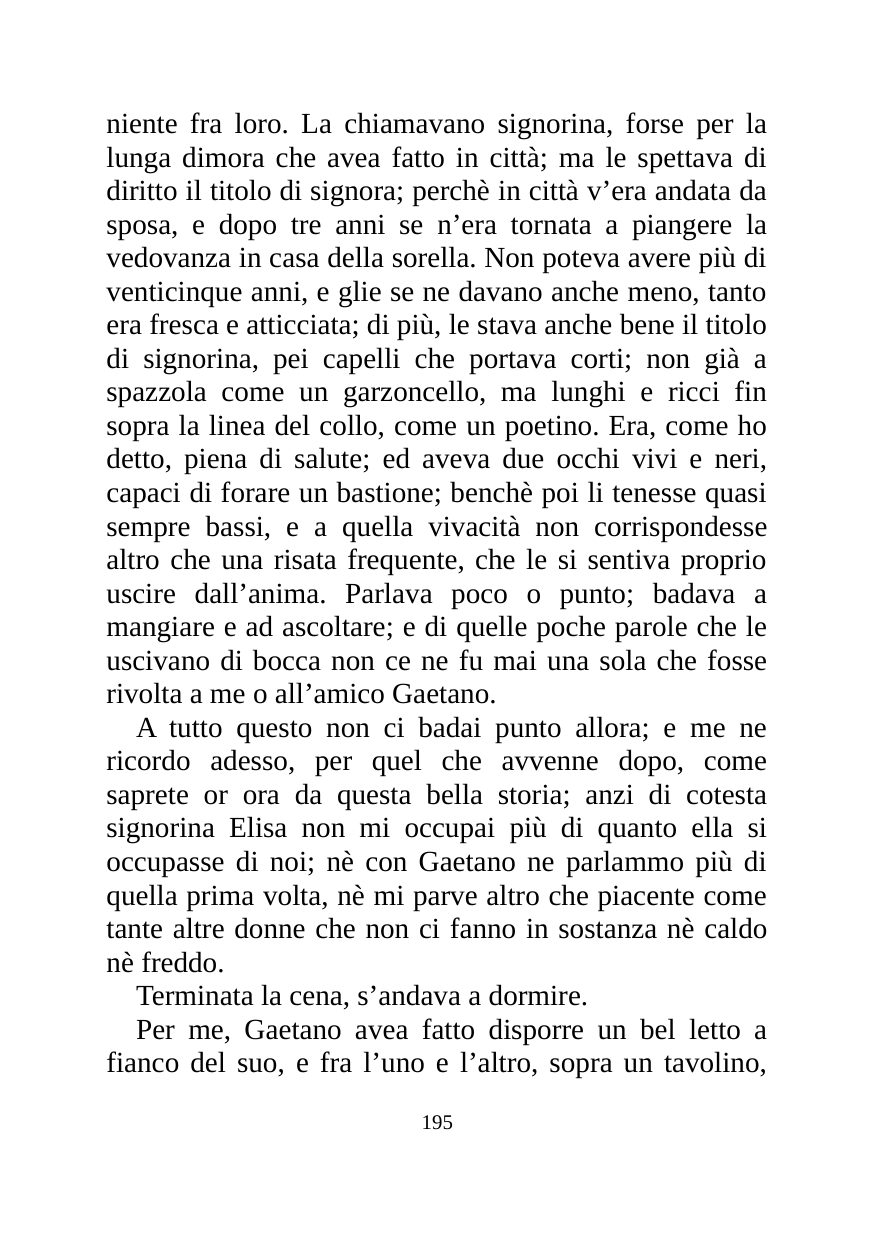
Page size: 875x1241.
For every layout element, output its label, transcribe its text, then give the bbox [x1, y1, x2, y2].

text Terminata la cena, s’andava a dormire. [106, 978, 768, 1012]
text niente fra loro. La chiamavano signorina, forse per la lunga dimora che avea fatto in città; ma le spettava di diritto il titolo di signora; perchè in città v’era andata da sposa, e dopo tre anni se n’era tornata a piangere la vedovanza in casa della sorella. Non poteva avere più di venticinque anni, e glie se ne davano anche meno, tanto era fresca e atticciata; di più, le stava anche bene il titolo di signorina, pei capelli che portava corti; non già a spazzola come un garzoncello, ma lunghi e ricci fin sopra la linea del collo, come un poetino. Era, come ho detto, piena di salute; ed aveva due occhi vivi e neri, capaci di forare un bastione; benchè poi li tenesse quasi sempre bassi, e a quella vivacità non corrispondesse altro che una risata frequente, che le si sentiva proprio uscire dall’anima. Parlava poco o punto; badava a mangiare e ad ascoltare; e di quelle poche parole che le uscivano di bocca non ce ne fu mai una sola che fosse rivolta a me o all’amico Gaetano. [106, 106, 768, 710]
text Per me, Gaetano avea fatto disporre un bel letto a fianco del suo, e fra l’uno e l’altro, sopra un tavolino, [106, 1012, 768, 1079]
text A tutto questo non ci badai punto allora; e me ne ricordo adesso, per quel che avvenne dopo, come saprete or ora da questa bella storia; anzi di cotesta signorina Elisa non mi occupai più di quanto ella si occupasse di noi; nè con Gaetano ne parlammo più di quella prima volta, nè mi parve altro che piacente come tante altre donne che non ci fanno in sostanza nè caldo nè freddo. [106, 710, 768, 978]
